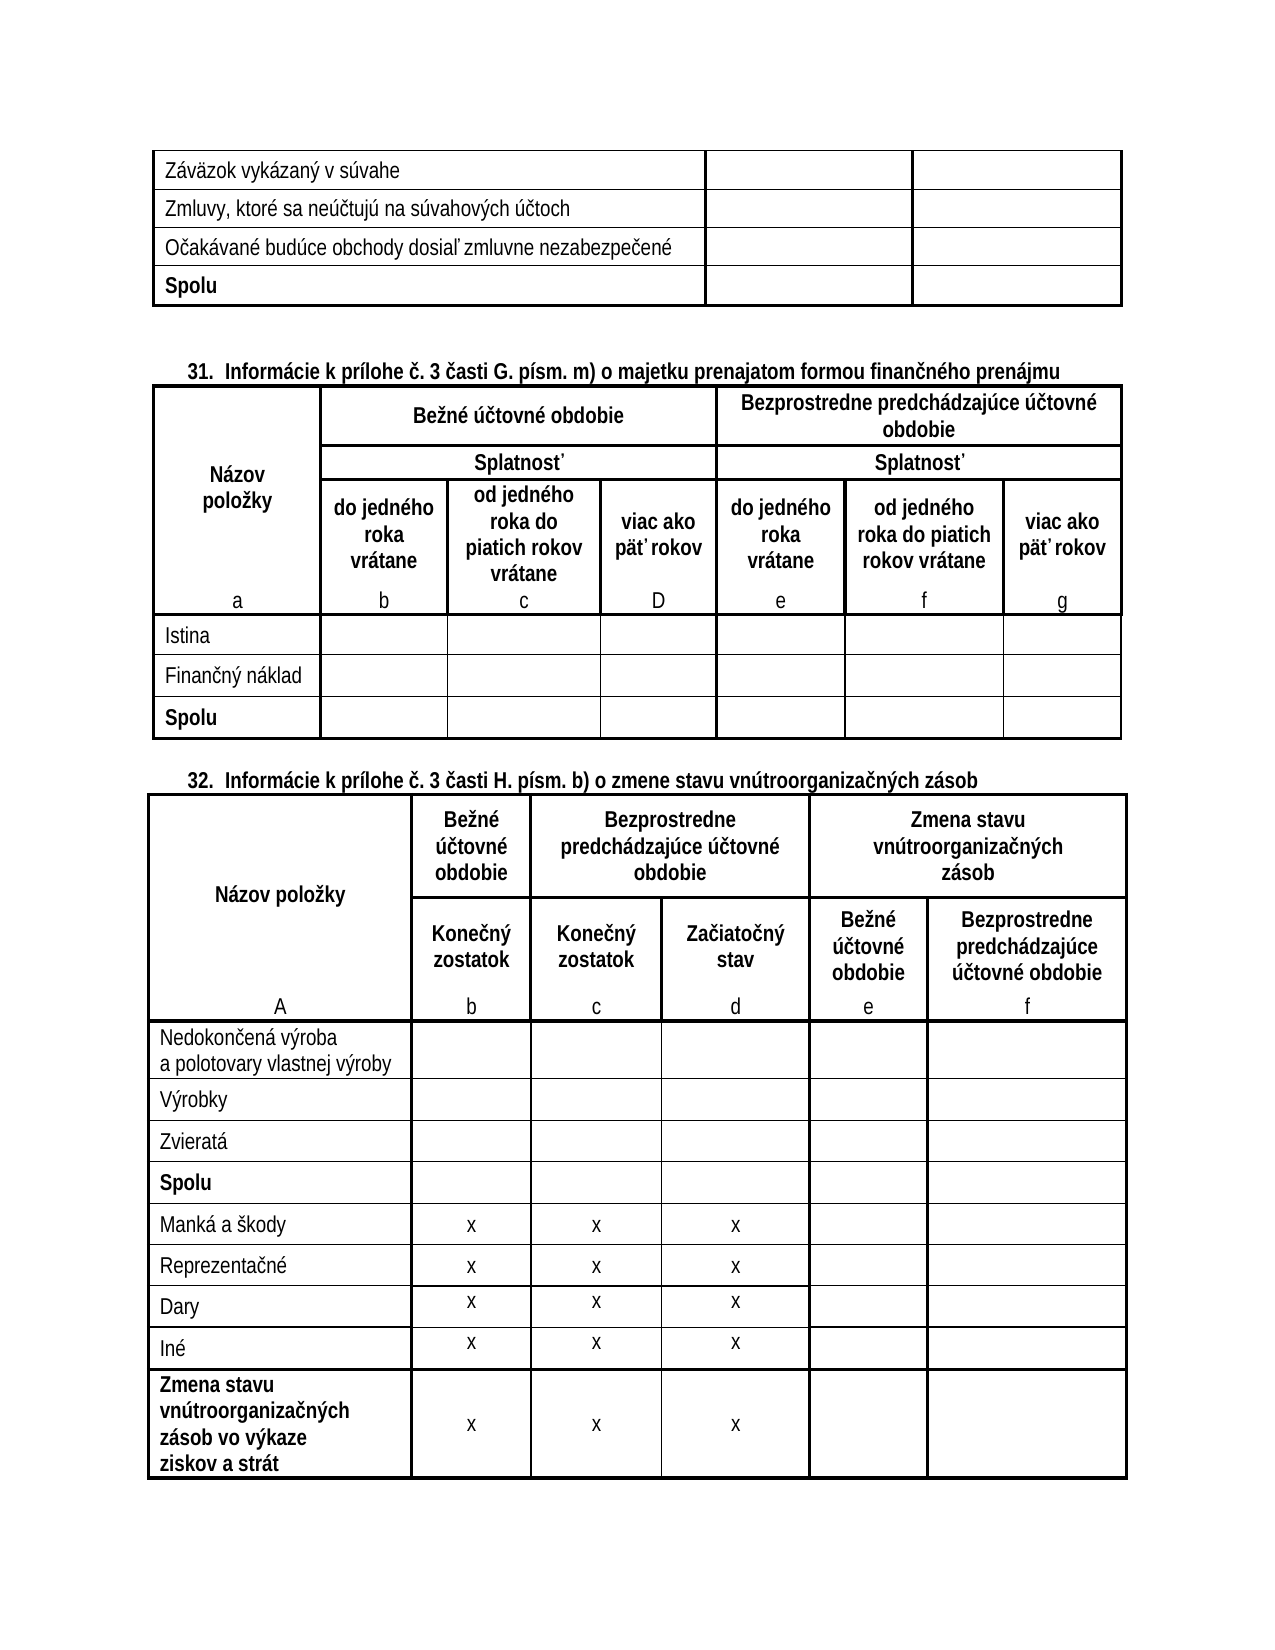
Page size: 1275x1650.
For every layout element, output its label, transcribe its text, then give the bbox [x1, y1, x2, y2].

table_cell [707, 228, 911, 265]
table_cell do jedného roka vrátane [322, 481, 446, 587]
table_cell Výrobky [150, 1079, 410, 1120]
table_cell x [532, 1287, 661, 1326]
table_cell a [155, 587, 319, 613]
table_cell Konečný zostatok [532, 899, 660, 993]
table_cell x [662, 1245, 808, 1285]
table_cell Spolu [155, 266, 704, 304]
table_cell Splatnosť [718, 447, 1120, 478]
table_cell [929, 1121, 1125, 1161]
table_cell [811, 1328, 926, 1368]
table_cell [811, 1371, 926, 1476]
table_cell x [662, 1371, 808, 1476]
table_header Názov položky [150, 796, 410, 993]
table_cell [532, 1162, 661, 1202]
table_cell Reprezentačné [150, 1245, 410, 1285]
table_cell od jedného roka do piatich rokov vrátane [449, 481, 599, 587]
table_cell [532, 1121, 661, 1161]
table_cell od jedného roka do piatich rokov vrátane [847, 481, 1002, 587]
table_cell [929, 1079, 1125, 1120]
table_header Bežné účtovné obdobie [413, 796, 529, 896]
table_cell [914, 228, 1120, 265]
table_cell [718, 616, 844, 654]
table_cell b [413, 993, 529, 1019]
table_cell Konečný zostatok [413, 899, 529, 993]
table_cell f [929, 993, 1125, 1019]
table_cell x [413, 1287, 530, 1326]
table_cell [811, 1023, 926, 1078]
table_cell Zmena stavu vnútroorganizačných zásob vo výkaze ziskov a strát [150, 1371, 410, 1476]
table_cell [718, 655, 844, 696]
table_cell [914, 190, 1120, 227]
table_cell Finančný náklad [155, 655, 319, 696]
table_cell Zmluvy, ktoré sa neúčtujú na súvahových účtoch [155, 190, 704, 227]
table_cell Spolu [155, 697, 319, 737]
table_cell [413, 1162, 530, 1202]
table_cell x [532, 1371, 661, 1476]
table_cell Nedokončená výroba a polotovary vlastnej výroby [150, 1023, 410, 1078]
table_cell [929, 1162, 1125, 1202]
table_cell [718, 697, 844, 737]
table_cell x [532, 1245, 661, 1285]
table_cell [811, 1245, 926, 1285]
table_cell [322, 655, 447, 696]
table_cell e [718, 587, 843, 613]
table_cell c [449, 587, 599, 613]
table_cell [707, 151, 911, 188]
table_cell [1004, 697, 1120, 737]
table_cell x [662, 1204, 808, 1244]
table_cell Istina [155, 616, 319, 654]
table_cell [707, 190, 911, 227]
table_cell b [322, 587, 446, 613]
table_cell [929, 1245, 1125, 1285]
table_cell Začiatočný stav [663, 899, 808, 993]
table_cell g [1005, 587, 1120, 613]
table_cell x [413, 1204, 530, 1244]
table_cell [914, 266, 1120, 304]
table_cell Iné [150, 1328, 410, 1368]
table_cell [811, 1204, 926, 1244]
table_cell [601, 616, 715, 654]
table_cell Dary [150, 1286, 410, 1326]
table_cell f [847, 587, 1002, 613]
table_cell x [413, 1328, 530, 1368]
table_cell Splatnosť [322, 447, 715, 478]
table_cell [811, 1286, 926, 1326]
table_header Názov položky [155, 388, 319, 587]
table_cell x [532, 1204, 661, 1244]
table_cell [929, 1371, 1125, 1476]
table_cell [811, 1079, 926, 1120]
table_cell c [532, 993, 660, 1019]
text 31. Informácie k prílohe č. 3 časti G. písm. m) o majetku prenajatom formou finančného prenájmu [187, 358, 1087, 384]
table_cell [811, 1121, 926, 1161]
table_cell [662, 1079, 808, 1120]
table_cell [662, 1023, 808, 1078]
table_cell [1004, 616, 1120, 654]
table_cell Spolu [150, 1162, 410, 1202]
table_cell x [532, 1328, 661, 1368]
table_cell [322, 697, 447, 737]
table_header Bezprostredne predchádzajúce účtovné obdobie [718, 388, 1120, 444]
table_cell [846, 616, 1003, 654]
table_cell Manká a škody [150, 1204, 410, 1244]
table_cell A [150, 993, 410, 1019]
table_cell [1004, 655, 1120, 696]
table_cell x [662, 1287, 808, 1326]
table_cell [601, 697, 715, 737]
table_cell [413, 1023, 530, 1078]
table_cell [322, 616, 447, 654]
table_cell [846, 655, 1003, 696]
table_header Zmena stavu vnútroorganizačných zásob [811, 796, 1125, 896]
table_cell [448, 616, 600, 654]
table_cell viac ako päť rokov [602, 481, 715, 587]
table_cell [811, 1162, 926, 1202]
table_cell [929, 1204, 1125, 1244]
table_cell Bezprostredne predchádzajúce účtovné obdobie [929, 899, 1125, 993]
table_cell [662, 1162, 808, 1202]
table_cell x [662, 1328, 808, 1368]
table_cell [707, 266, 911, 304]
table_cell [413, 1079, 530, 1120]
table_cell D [602, 587, 715, 613]
table_cell [846, 697, 1003, 737]
table_cell [662, 1121, 808, 1161]
table_cell [914, 151, 1120, 188]
table_header Bezprostredne predchádzajúce účtovné obdobie [532, 796, 808, 896]
text 32. Informácie k prílohe č. 3 časti H. písm. b) o zmene stavu vnútroorganizačných zásob [187, 767, 1087, 793]
table_cell [929, 1286, 1125, 1326]
table_header Bežné účtovné obdobie [322, 388, 715, 444]
table_cell x [413, 1371, 530, 1476]
table_cell Záväzok vykázaný v súvahe [155, 151, 704, 188]
table_cell e [811, 993, 926, 1019]
table_cell x [413, 1245, 530, 1285]
table_cell [532, 1079, 661, 1120]
table_cell [929, 1023, 1125, 1078]
table_cell viac ako päť rokov [1005, 481, 1120, 587]
table_cell [601, 655, 715, 696]
table_cell d [663, 993, 808, 1019]
table_cell Bežné účtovné obdobie [811, 899, 926, 993]
table_cell [448, 655, 600, 696]
table_cell [413, 1121, 530, 1161]
table_cell [929, 1328, 1125, 1368]
table_cell [532, 1023, 661, 1078]
table_cell Očakávané budúce obchody dosiaľ zmluvne nezabezpečené [155, 228, 704, 265]
table_cell do jedného roka vrátane [718, 481, 843, 587]
table_cell Zvieratá [150, 1121, 410, 1161]
table_cell [448, 697, 600, 737]
